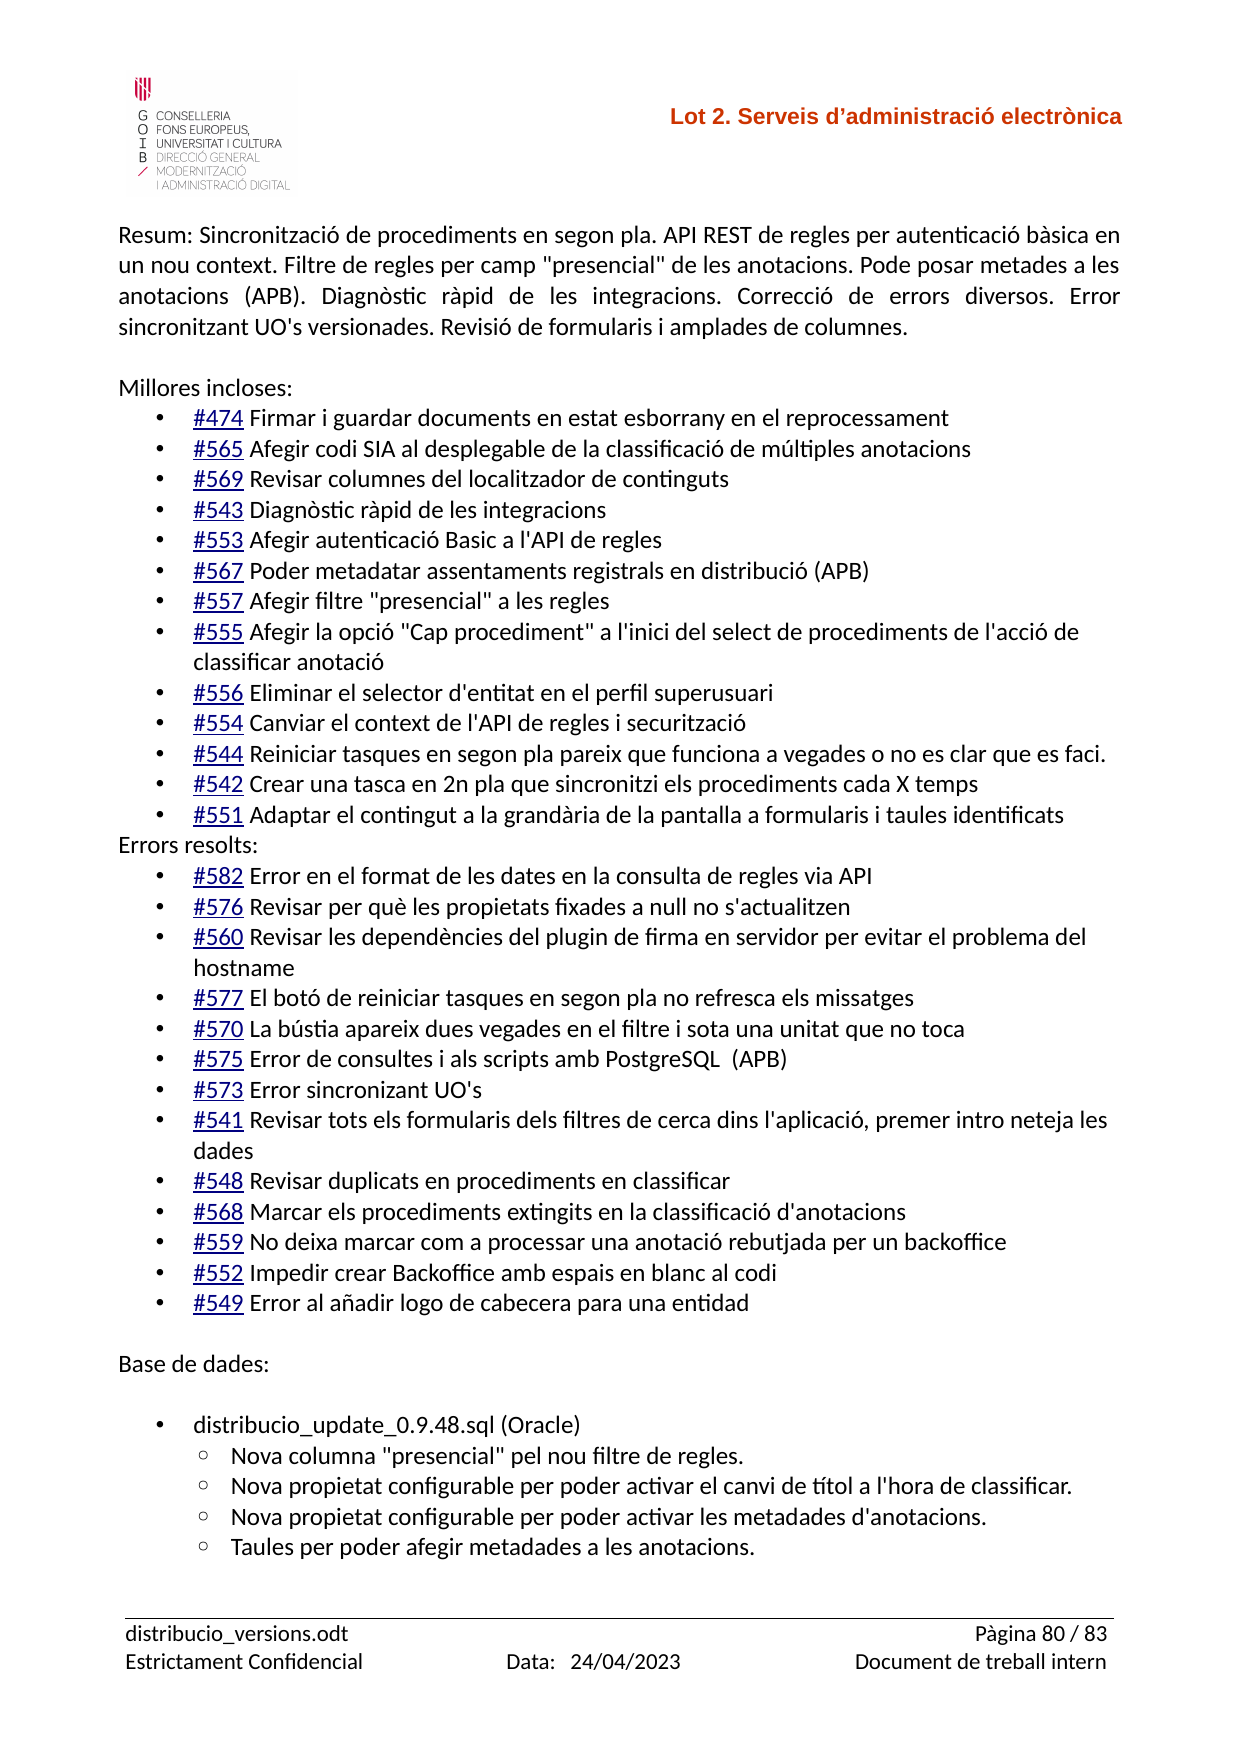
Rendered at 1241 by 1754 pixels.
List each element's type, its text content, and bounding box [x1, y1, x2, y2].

text Millores incloses: [118, 372, 1122, 402]
list #576 Revisar per què les propietats fixades a null no s'actualitzen [156, 891, 1122, 921]
list #559 No deixa marcar com a processar una anotació rebutjada per un backoffice [156, 1226, 1122, 1257]
picture [126, 70, 299, 197]
list #567 Poder metadatar assentaments registrals en distribució (APB) [156, 555, 1122, 585]
list Taules per poder afegir metadades a les anotacions. [193, 1532, 1122, 1562]
list #551 Adaptar el contingut a la grandària de la pantalla a formularis i taules identificats [156, 799, 1122, 829]
list #553 Afegir autenticació Basic a l'API de regles [156, 524, 1122, 555]
list Nova columna "presencial" pel nou filtre de regles. [193, 1440, 1122, 1471]
list #568 Marcar els procediments extingits en la classificació d'anotacions [156, 1196, 1122, 1226]
text Base de dades: [118, 1348, 1122, 1379]
list #552 Impedir crear Backoffice amb espais en blanc al codi [156, 1257, 1122, 1287]
list #577 El botó de reiniciar tasques en segon pla no refresca els missatges [156, 982, 1122, 1013]
list #557 Afegir filtre "presencial" a les regles [156, 585, 1122, 616]
list #549 Error al añadir logo de cabecera para una entidad [156, 1287, 1122, 1318]
list #541 Revisar tots els formularis dels filtres de cerca dins l'aplicació, premer intro neteja les dades [156, 1104, 1122, 1165]
list #474 Firmar i guardar documents en estat esborrany en el reprocessament [156, 402, 1122, 433]
text Resum: Sincronització de procediments en segon pla. API REST de regles per autenticació bàsica en un nou context. Filtre de regles per camp "presencial" de les anotacions. Pode posar metades a les anotacions (APB). Diagnòstic ràpid de les integracions. Correcció de errors diversos. Error sincronitzant UO's versionades. Revisió de formularis i amplades de columnes. [118, 219, 1122, 341]
list #555 Afegir la opció "Cap procediment" a l'inici del select de procediments de l'acció de classificar anotació [156, 616, 1122, 677]
list #560 Revisar les dependències del plugin de firma en servidor per evitar el problema del hostname [156, 921, 1122, 982]
text Errors resolts: [118, 829, 1122, 860]
list #543 Diagnòstic ràpid de les integracions [156, 494, 1122, 524]
list #575 Error de consultes i als scripts amb PostgreSQL (APB) [156, 1043, 1122, 1074]
list #554 Canviar el context de l'API de regles i securització [156, 707, 1122, 738]
list #570 La bústia apareix dues vegades en el filtre i sota una unitat que no toca [156, 1013, 1122, 1043]
list Nova propietat configurable per poder activar les metadades d'anotacions. [193, 1501, 1122, 1532]
list #542 Crear una tasca en 2n pla que sincronitzi els procediments cada X temps [156, 768, 1122, 799]
list #582 Error en el format de les dates en la consulta de regles via API [156, 860, 1122, 891]
list #569 Revisar columnes del localitzador de continguts [156, 463, 1122, 494]
list Nova propietat configurable per poder activar el canvi de títol a l'hora de classificar. [193, 1471, 1122, 1501]
list #556 Eliminar el selector d'entitat en el perfil superusuari [156, 677, 1122, 707]
list #565 Afegir codi SIA al desplegable de la classificació de múltiples anotacions [156, 433, 1122, 463]
list #544 Reiniciar tasques en segon pla pareix que funciona a vegades o no es clar que es faci. [156, 738, 1122, 768]
list #548 Revisar duplicats en procediments en classificar [156, 1165, 1122, 1196]
list #573 Error sincronizant UO's [156, 1074, 1122, 1104]
list distribucio_update_0.9.48.sql (Oracle) [156, 1409, 1122, 1440]
